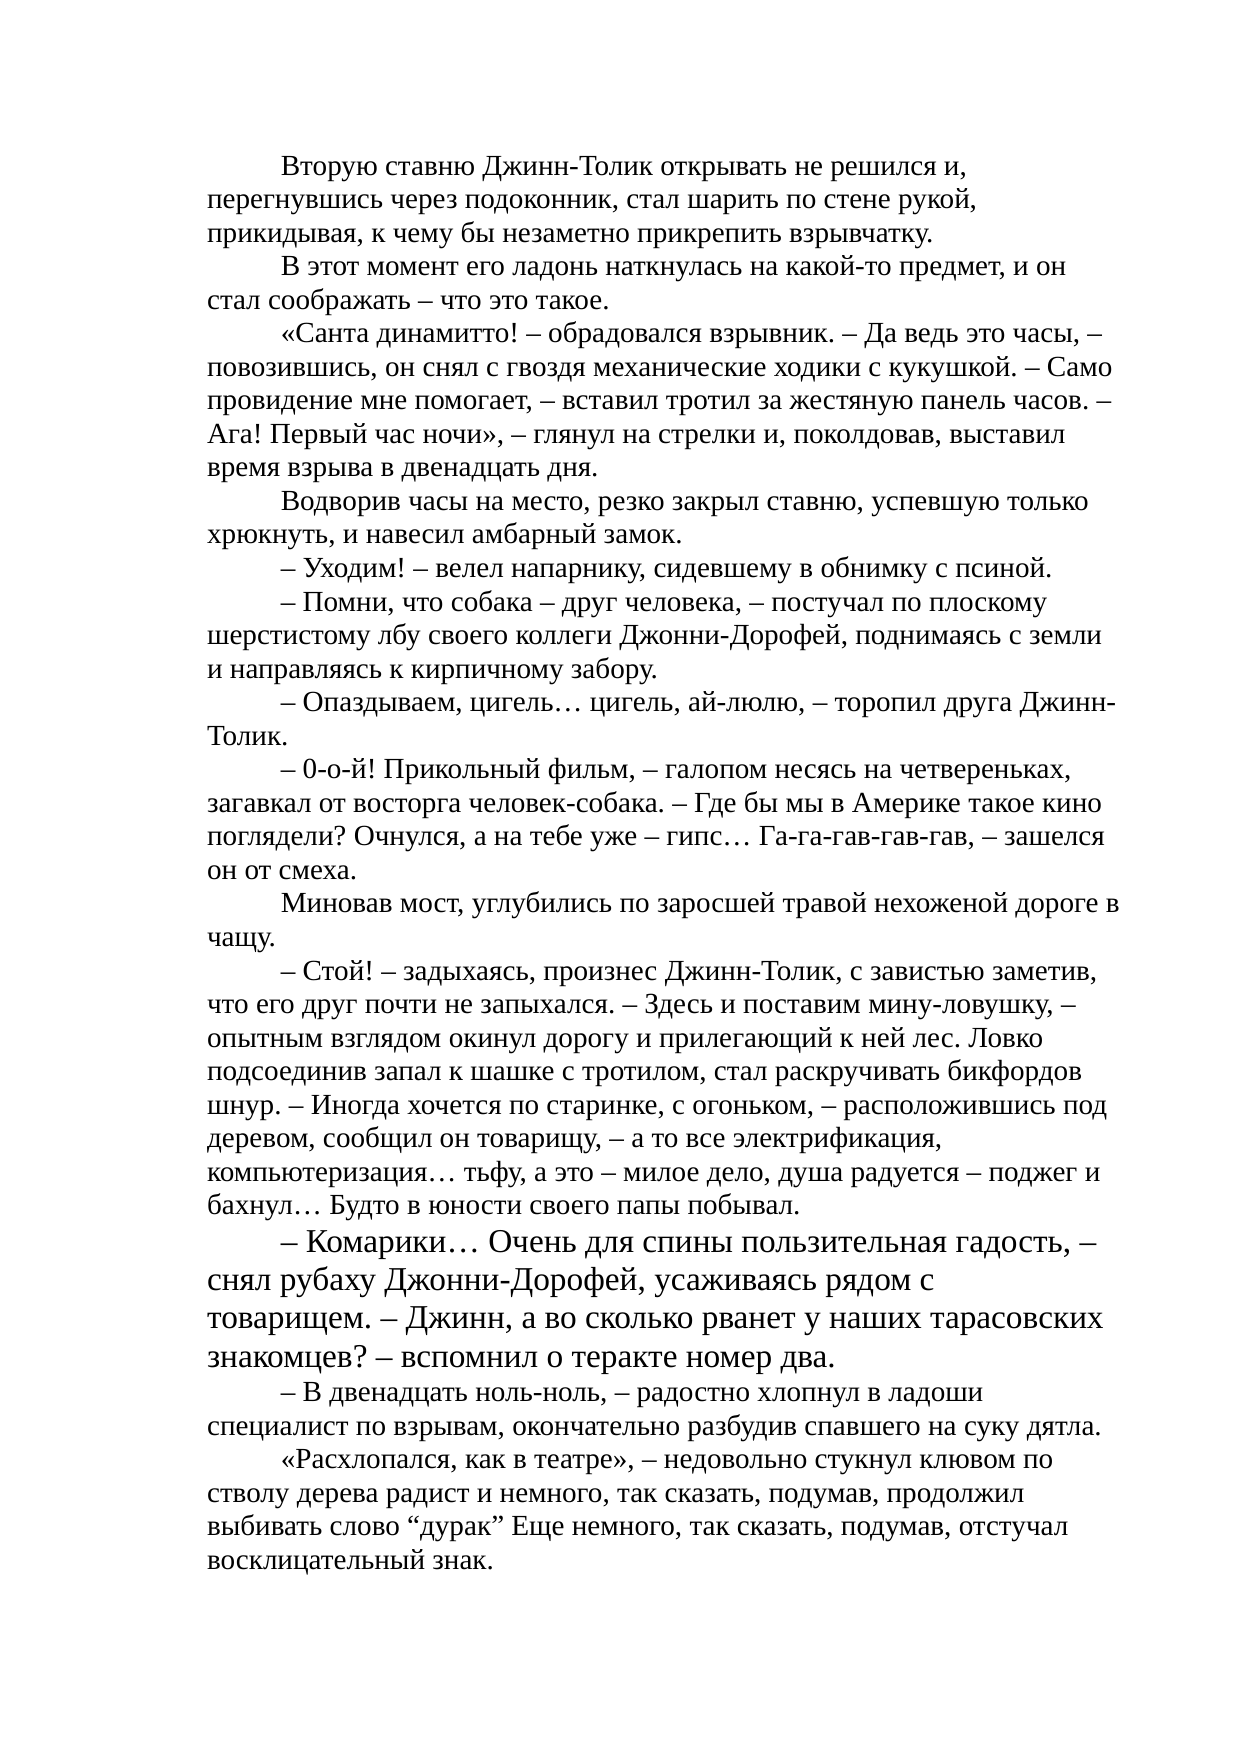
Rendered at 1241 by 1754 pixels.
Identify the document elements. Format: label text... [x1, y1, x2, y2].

text – 0-о-й! Прикольный фильм, – галопом несясь на четвереньках, загавкал от восторга человек-собака. – Где бы мы в Америке такое кино поглядели? Очнулся, а на тебе уже – гипс… Га-га-гав-гав-гав, – зашелся он от смеха. [207, 751, 1122, 886]
text – В двенадцать ноль-ноль, – радостно хлопнул в ладоши специалист по взрывам, окончательно разбудив спавшего на суку дятла. [207, 1374, 1122, 1441]
text – Стой! – задыхаясь, произнес Джинн-Толик, с завистью заметив, что его друг почти не запыхался. – Здесь и поставим мину-ловушку, – опытным взглядом окинул дорогу и прилегающий к ней лес. Ловко подсоединив запал к шашке с тротилом, стал раскручивать бикфордов шнур. – Иногда хочется по старинке, с огоньком, – расположившись под деревом, сообщил он товарищу, – а то все электрификация, компьютеризация… тьфу, а это – милое дело, душа радуется – поджег и бахнул… Будто в юности своего папы побывал. [207, 953, 1122, 1221]
text Водворив часы на место, резко закрыл ставню, успевшую только хрюкнуть, и навесил амбарный замок. [207, 483, 1122, 550]
text «Расхлопался, как в театре», – недовольно стукнул клювом по стволу дерева радист и немного, так сказать, подумав, продолжил выбивать слово “дурак” Еще немного, так сказать, подумав, отстучал восклицательный знак. [207, 1441, 1122, 1576]
text – Помни, что собака – друг человека, – постучал по плоскому шерстистому лбу своего коллеги Джонни-Дорофей, поднимаясь с земли и направляясь к кирпичному забору. [207, 584, 1122, 684]
text В этот момент его ладонь наткнулась на какой-то предмет, и он стал соображать – что это такое. [207, 248, 1122, 315]
text Вторую ставню Джинн-Толик открывать не решился и, перегнувшись через подоконник, стал шарить по стене рукой, прикидывая, к чему бы незаметно прикрепить взрывчатку. [207, 148, 1122, 248]
text – Комарики… Очень для спины пользительная гадость, – снял рубаху Джонни-Дорофей, усаживаясь рядом с товарищем. – Джинн, а во сколько рванет у наших тарасовских знакомцев? – вспомнил о теракте номер два. [207, 1221, 1122, 1374]
text «Санта динамитто! – обрадовался взрывник. – Да ведь это часы, – повозившись, он снял с гвоздя механические ходики с кукушкой. – Само провидение мне помогает, – вставил тротил за жестяную панель часов. – Ага! Первый час ночи», – глянул на стрелки и, поколдовав, выставил время взрыва в двенадцать дня. [207, 315, 1122, 483]
text – Опаздываем, цигель… цигель, ай-люлю, – торопил друга Джинн-Толик. [207, 684, 1122, 751]
text – Уходим! – велел напарнику, сидевшему в обнимку с псиной. [207, 550, 1122, 584]
text Миновав мост, углубились по заросшей травой нехоженой дороге в чащу. [207, 886, 1122, 953]
